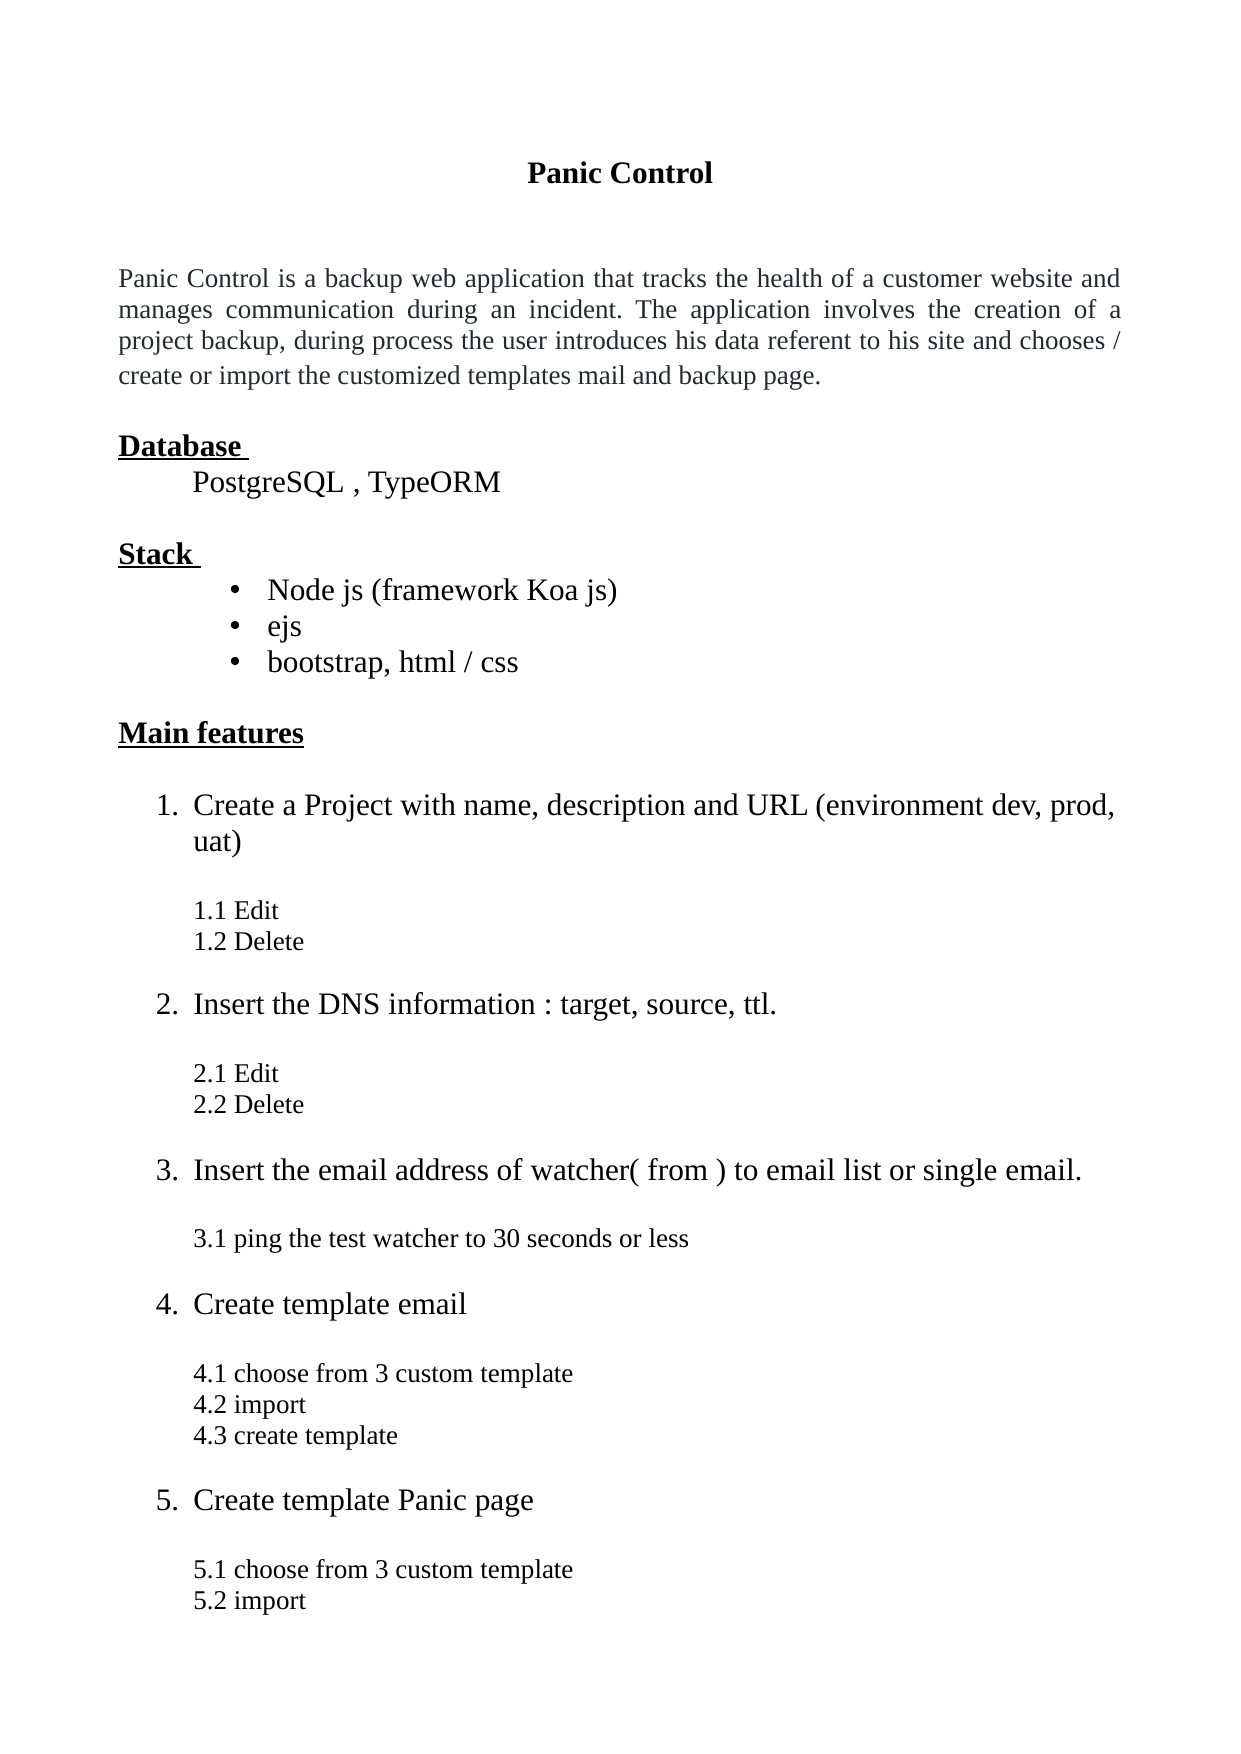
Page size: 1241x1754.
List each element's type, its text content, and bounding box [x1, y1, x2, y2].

list 4.1 choose from 3 custom template [156, 1357, 1122, 1388]
list Node js (framework Koa js) [229, 571, 1122, 607]
list 5.1 choose from 3 custom template [156, 1553, 1122, 1584]
list Create a Project with name, description and URL (environment dev, prod, uat) [156, 787, 1122, 858]
list bootstrap, html / css [229, 643, 1122, 679]
list 5.2 import [156, 1584, 1122, 1616]
list 2.1 Edit [156, 1057, 1122, 1088]
list 3.1 ping the test watcher to 30 seconds or less [156, 1223, 1122, 1254]
list Insert the email address of watcher( from ) to email list or single email. [156, 1151, 1122, 1187]
text Main features [118, 715, 1122, 751]
list 1.1 Edit [156, 894, 1122, 926]
list 4.3 create template [156, 1419, 1122, 1450]
text PostgreSQL , TypeORM [118, 463, 1122, 499]
list Create template Panic page [156, 1481, 1122, 1517]
text Panic Control [118, 154, 1122, 190]
list ejs [229, 607, 1122, 643]
text Database [118, 427, 1122, 463]
list Insert the DNS information : target, source, ttl. [156, 985, 1122, 1021]
text Stack [118, 535, 1122, 571]
list 4.2 import [156, 1388, 1122, 1419]
list Create template email [156, 1285, 1122, 1321]
text Panic Control is a backup web application that tracks the health of a customer website and manages communication during an incident. The application involves the creation of a project backup, during process the user introduces his data referent to his site and chooses / create or import the customized templates mail and backup page. [118, 262, 1122, 391]
list 2.2 Delete [156, 1088, 1122, 1119]
list 1.2 Delete [156, 926, 1122, 957]
